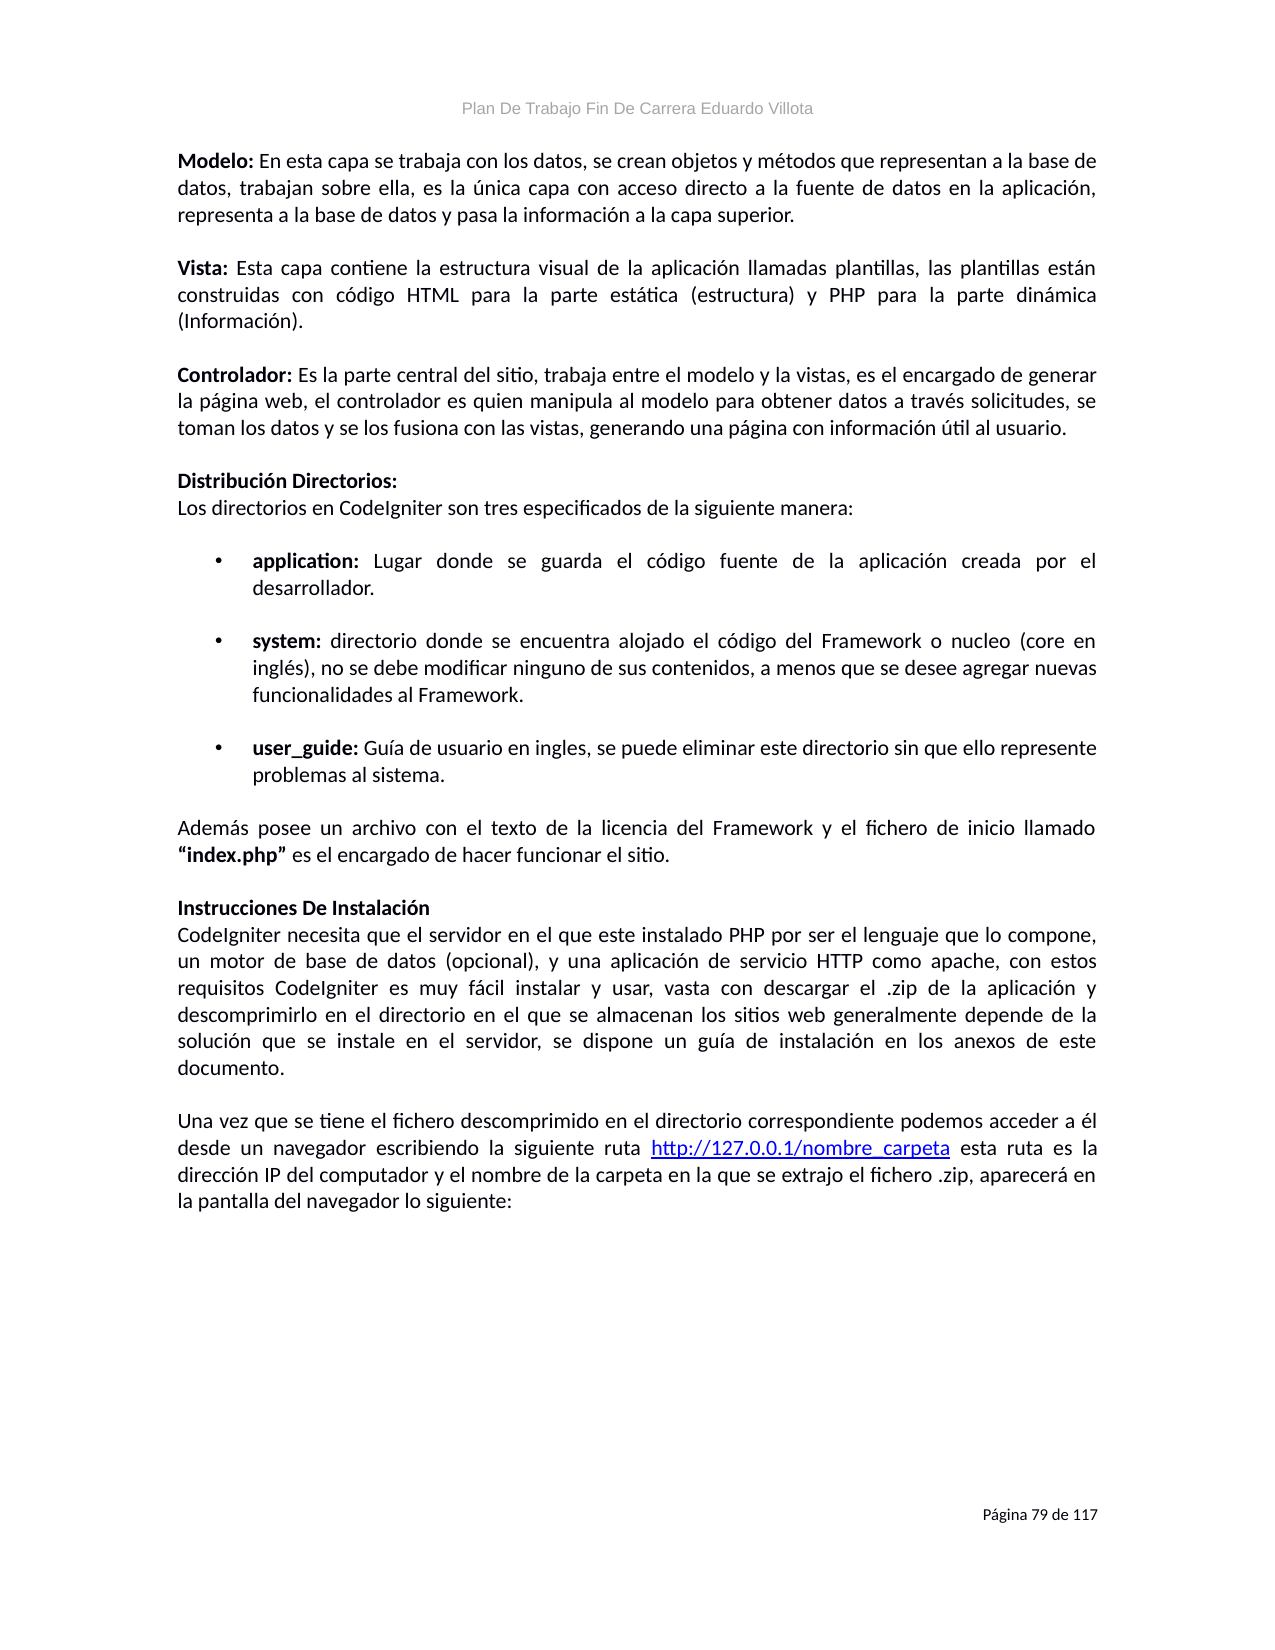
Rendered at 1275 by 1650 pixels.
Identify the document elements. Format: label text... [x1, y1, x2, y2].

text Modelo: En esta capa se trabaja con los datos, se crean objetos y métodos que representan a la base de datos, trabajan sobre ella, es la única capa con acceso directo a la fuente de datos en la aplicación, representa a la base de datos y pasa la información a la capa superior. [177, 148, 1098, 228]
text Los directorios en CodeIgniter son tres especificados de la siguiente manera: [177, 494, 1098, 521]
text CodeIgniter necesita que el servidor en el que este instalado PHP por ser el lenguaje que lo compone, un motor de base de datos (opcional), y una aplicación de servicio HTTP como apache, con estos requisitos CodeIgniter es muy fácil instalar y usar, vasta con descargar el .zip de la aplicación y descomprimirlo en el directorio en el que se almacenan los sitios web generalmente depende de la solución que se instale en el servidor, se dispone un guía de instalación en los anexos de este documento. [177, 921, 1098, 1081]
list system: directorio donde se encuentra alojado el código del Framework o nucleo (core en inglés), no se debe modificar ninguno de sus contenidos, a menos que se desee agregar nuevas funcionalidades al Framework. [215, 628, 1098, 708]
list application: Lugar donde se guarda el código fuente de la aplicación creada por el desarrollador. [215, 548, 1098, 601]
list user_guide: Guía de usuario en ingles, se puede eliminar este directorio sin que ello represente problemas al sistema. [215, 734, 1098, 788]
text Una vez que se tiene el fichero descomprimido en el directorio correspondiente podemos acceder a él desde un navegador escribiendo la siguiente ruta http://127.0.0.1/nombre_carpeta esta ruta es la dirección IP del computador y el nombre de la carpeta en la que se extrajo el fichero .zip, aparecerá en la pantalla del navegador lo siguiente: [177, 1108, 1098, 1214]
text Además posee un archivo con el texto de la licencia del Framework y el fichero de inicio llamado “index.php” es el encargado de hacer funcionar el sitio. [177, 814, 1098, 868]
text Vista: Esta capa contiene la estructura visual de la aplicación llamadas plantillas, las plantillas están construidas con código HTML para la parte estática (estructura) y PHP para la parte dinámica (Información). [177, 254, 1098, 334]
text Controlador: Es la parte central del sitio, trabaja entre el modelo y la vistas, es el encargado de generar la página web, el controlador es quien manipula al modelo para obtener datos a través solicitudes, se toman los datos y se los fusiona con las vistas, generando una página con información útil al usuario. [177, 361, 1098, 441]
text Distribución Directorios: [177, 468, 1098, 494]
text Instrucciones De Instalación [177, 894, 1098, 921]
